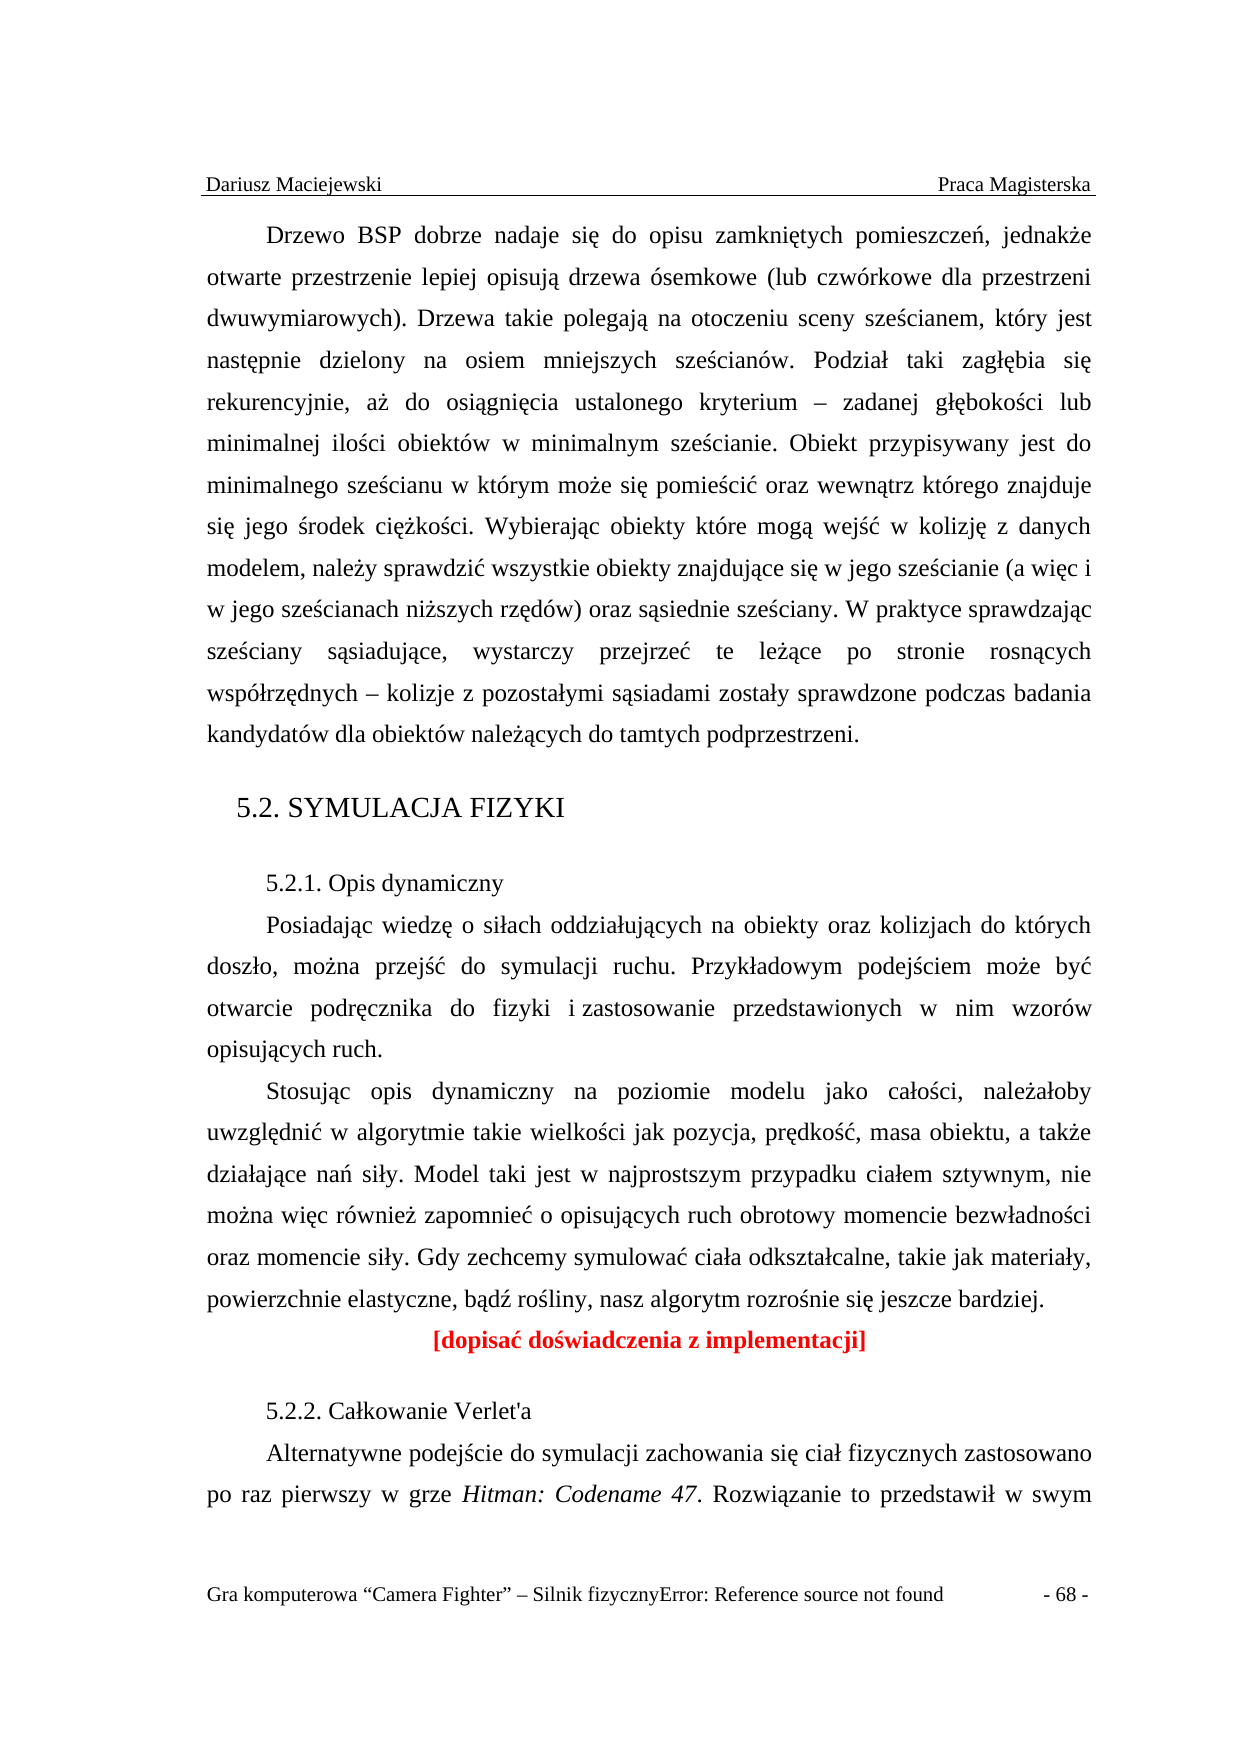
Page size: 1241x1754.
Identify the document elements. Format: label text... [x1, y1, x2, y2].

subtitle Opis dynamiczny [207, 869, 1092, 897]
text Stosując opis dynamiczny na poziomie modelu jako całości, należałoby uwzględnić w algorytmie takie wielkości jak pozycja, prędkość, masa obiektu, a także działające nań siły. Model taki jest w najprostszym przypadku ciałem sztywnym, nie można więc również zapomnieć o opisujących ruch obrotowy momencie bezwładności oraz momencie siły. Gdy zechcemy symulować ciała odkształcalne, takie jak materiały, powierzchnie elastyczne, bądź rośliny, nasz algorytm rozrośnie się jeszcze bardziej. [207, 1077, 1092, 1312]
text Posiadając wiedzę o siłach oddziałujących na obiekty oraz kolizjach do których doszło, można przejść do symulacji ruchu. Przykładowym podejściem może być otwarcie podręcznika do fizyki i zastosowanie przedstawionych w nim wzorów opisujących ruch. [207, 911, 1092, 1063]
text Alternatywne podejście do symulacji zachowania się ciał fizycznych zastosowano po raz pierwszy w grze Hitman: Codename 47. Rozwiązanie to przedstawił w swym [207, 1439, 1092, 1508]
subtitle Całkowanie Verlet'a [207, 1397, 1092, 1425]
subtitle Symulacja fizyki [207, 791, 1092, 823]
text [dopisać doświadczenia z implementacji] [207, 1326, 1092, 1354]
text Drzewo BSP dobrze nadaje się do opisu zamkniętych pomieszczeń, jednakże otwarte przestrzenie lepiej opisują drzewa ósemkowe (lub czwórkowe dla przestrzeni dwuwymiarowych). Drzewa takie polegają na otoczeniu sceny sześcianem, który jest następnie dzielony na osiem mniejszych sześcianów. Podział taki zagłębia się rekurencyjnie, aż do osiągnięcia ustalonego kryterium – zadanej głębokości lub minimalnej ilości obiektów w minimalnym sześcianie. Obiekt przypisywany jest do minimalnego sześcianu w którym może się pomieścić oraz wewnątrz którego znajduje się jego środek ciężkości. Wybierając obiekty które mogą wejść w kolizję z danych modelem, należy sprawdzić wszystkie obiekty znajdujące się w jego sześcianie (a więc i w jego sześcianach niższych rzędów) oraz sąsiednie sześciany. W praktyce sprawdzając sześciany sąsiadujące, wystarczy przejrzeć te leżące po stronie rosnących współrzędnych – kolizje z pozostałymi sąsiadami zostały sprawdzone podczas badania kandydatów dla obiektów należących do tamtych podprzestrzeni. [207, 221, 1092, 748]
